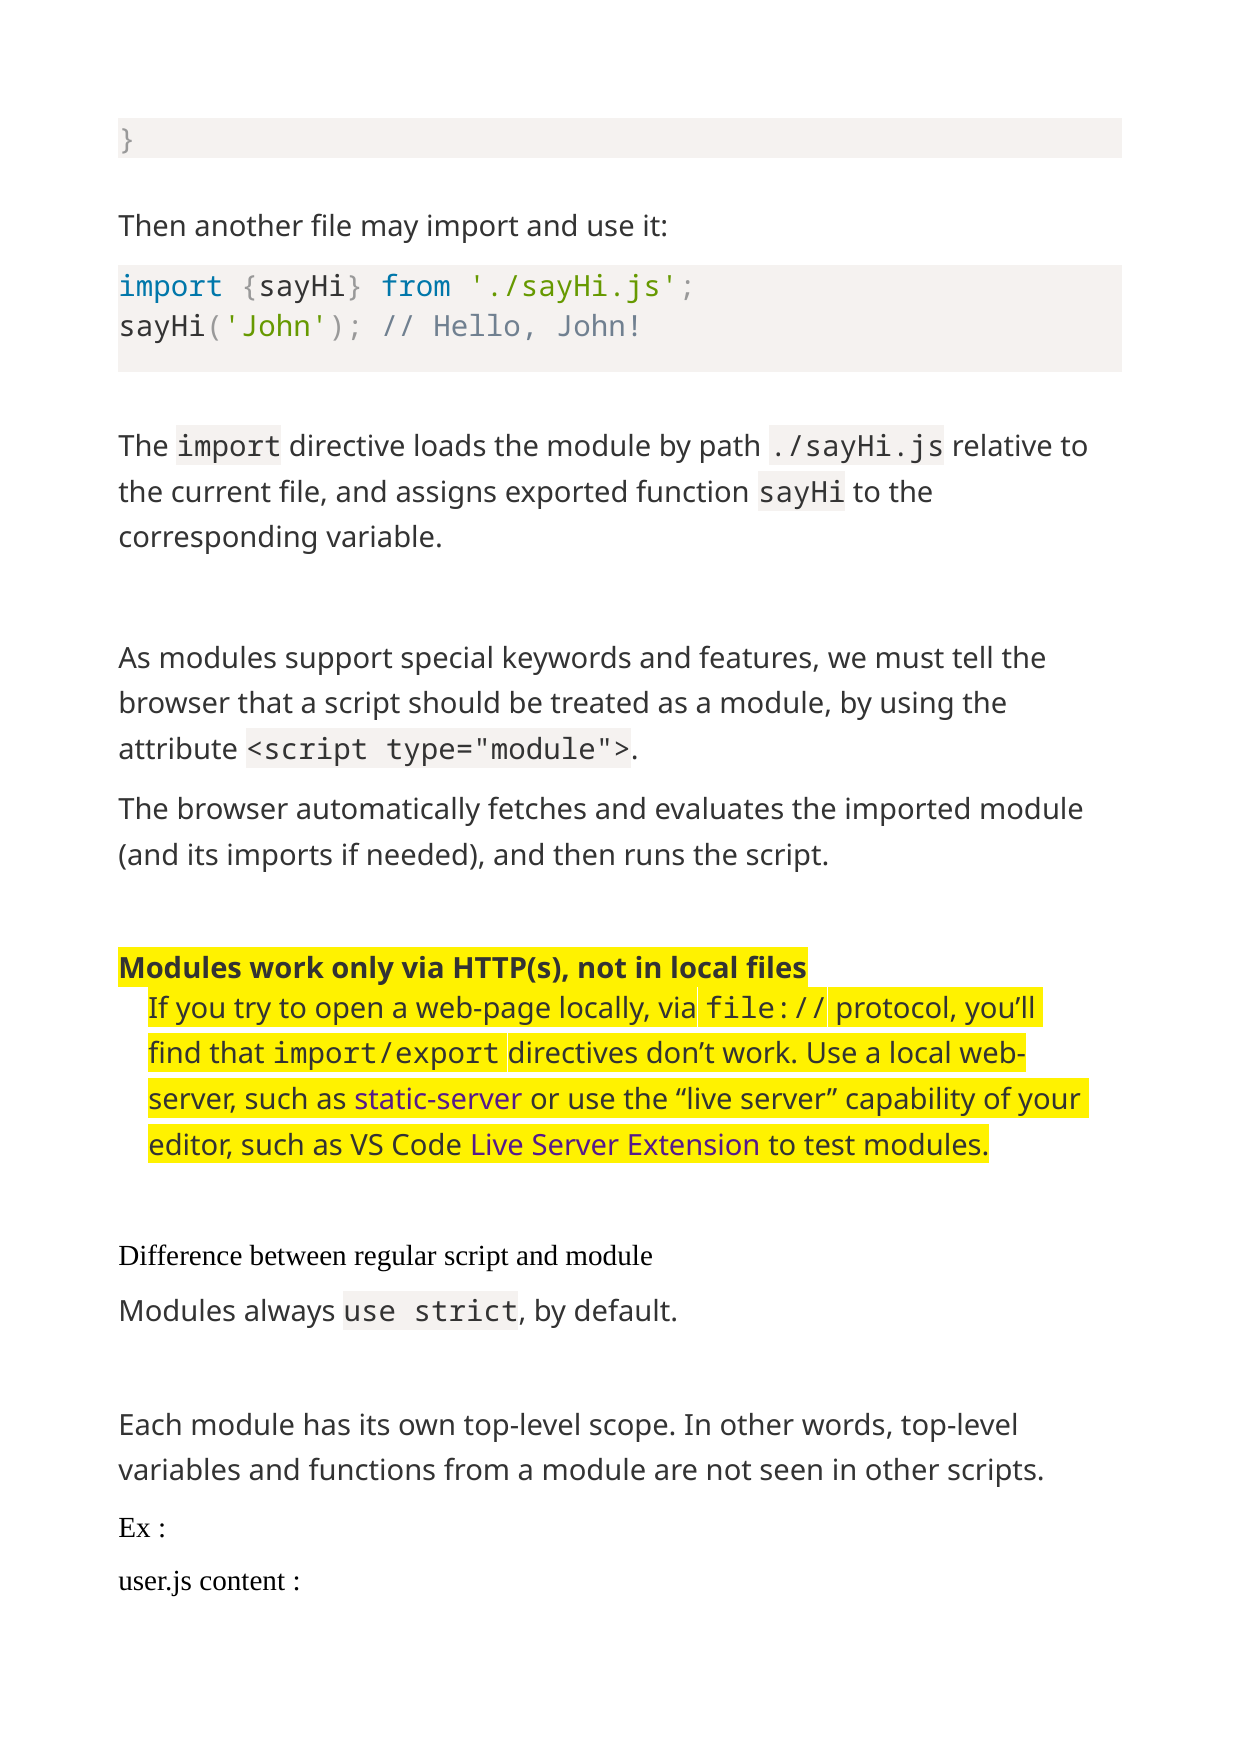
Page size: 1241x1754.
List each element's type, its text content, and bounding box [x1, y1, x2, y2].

text Modules always use strict, by default. [118, 1291, 1122, 1330]
text } [118, 118, 1122, 158]
text The import directive loads the module by path ./sayHi.js relative to the current file, and assigns exported function sayHi to the corresponding variable. [118, 425, 1122, 556]
text Then another file may import and use it: [118, 205, 1122, 245]
text sayHi('John'); // Hello, John! [118, 305, 1122, 344]
text The browser automatically fetches and evaluates the imported module (and its imports if needed), and then runs the script. [118, 788, 1122, 874]
text Each module has its own top-level scope. In other words, top-level variables and functions from a module are not seen in other scripts. [118, 1404, 1122, 1489]
text user.js content : [118, 1563, 1122, 1597]
text import {sayHi} from './sayHi.js'; [118, 265, 1122, 305]
text Difference between regular script and module [118, 1238, 1122, 1271]
text As modules support special keywords and features, we must tell the browser that a script should be treated as a module, by using the attribute <script type="module">. [118, 637, 1122, 768]
text Ex : [118, 1510, 1122, 1543]
text Modules work only via HTTP(s), not in local files [118, 947, 1122, 987]
text If you try to open a web-page locally, via file:// protocol, you’ll find that import/export directives don’t work. Use a local web-server, such as static-server or use the “live server” capability of your editor, such as VS Code Live Server Extension to test modules. [148, 987, 1092, 1163]
